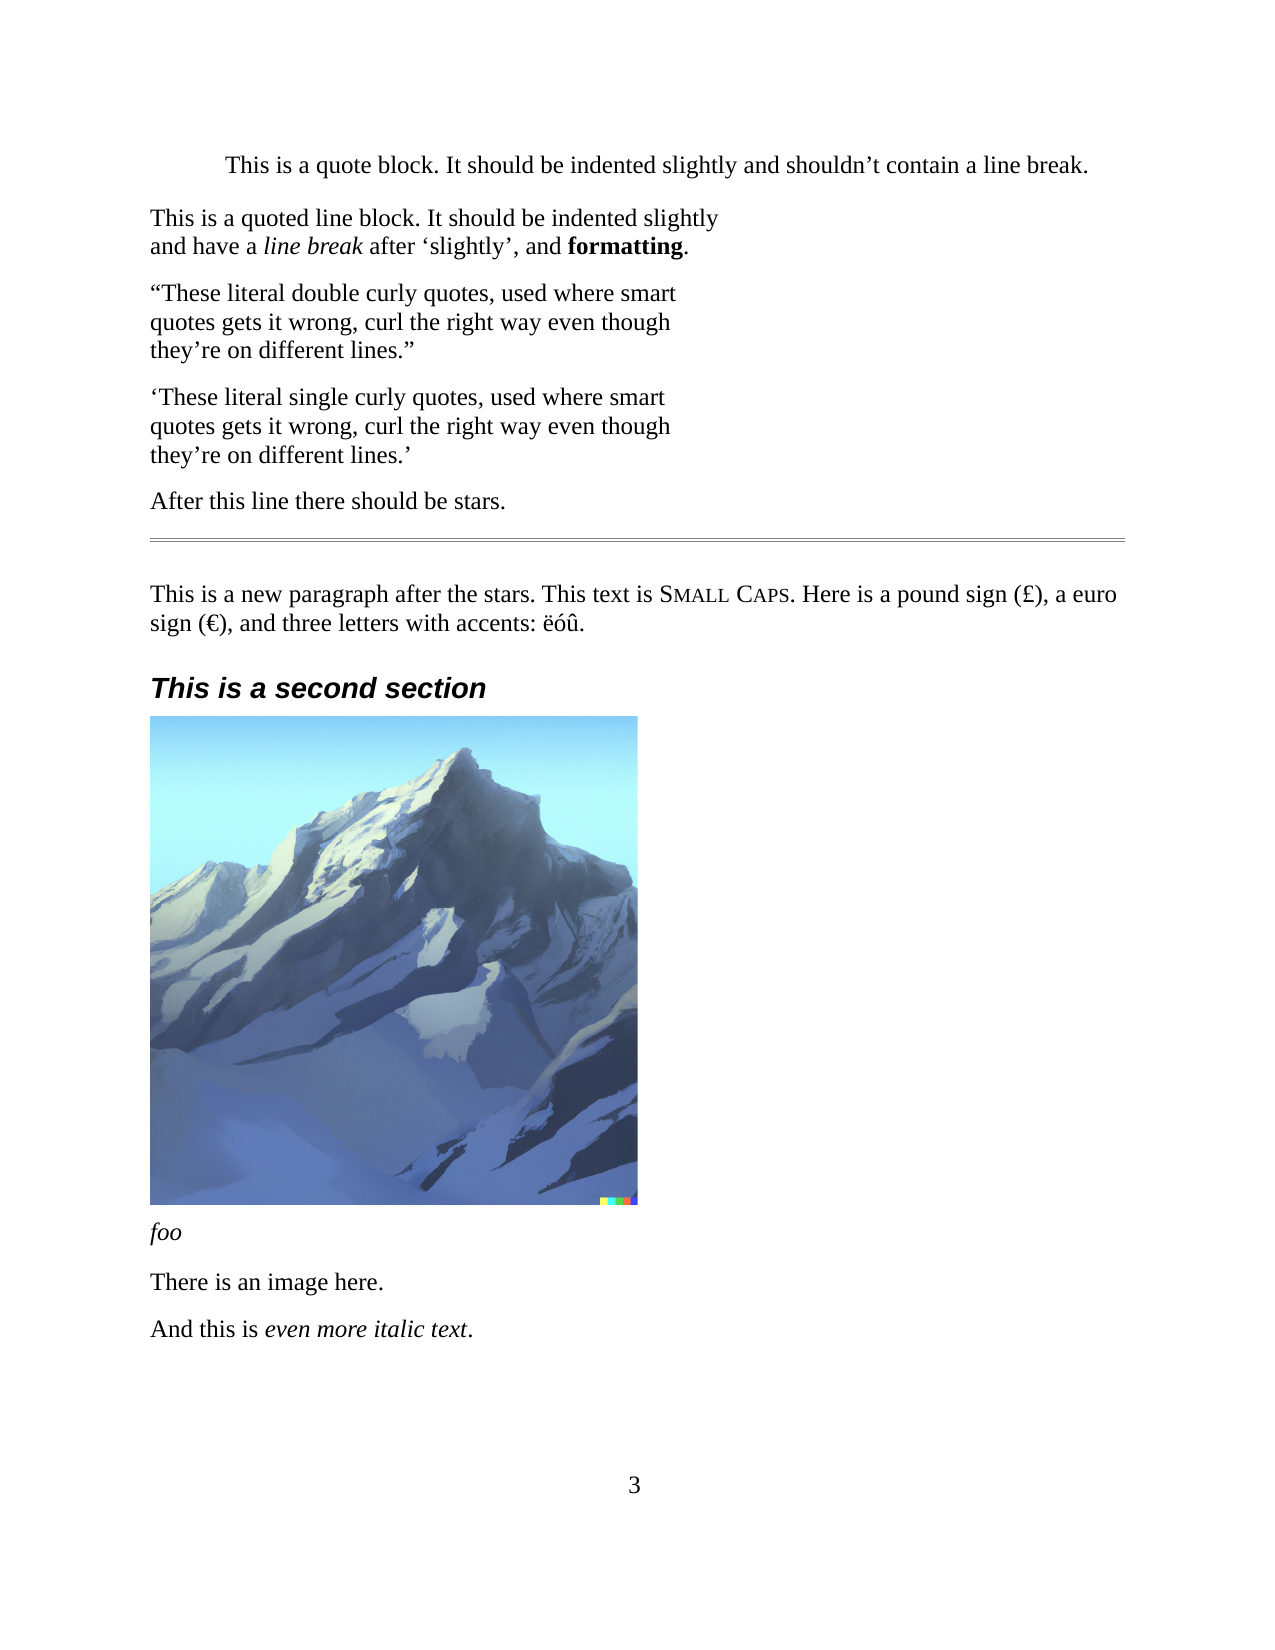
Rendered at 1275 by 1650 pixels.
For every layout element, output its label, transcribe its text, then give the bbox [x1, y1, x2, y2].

text And this is even more italic text. [150, 1314, 1125, 1342]
picture [150, 716, 638, 1205]
text “These literal double curly quotes, used where smart quotes gets it wrong, curl the right way even though they’re on different lines.” [150, 278, 1125, 364]
text foo [150, 1217, 1125, 1246]
text This is a quote block. It should be indented slightly and shouldn’t contain a line break. [225, 150, 1125, 179]
text This is a quoted line block. It should be indented slightly and have a line break after ‘slightly’, and formatting. [150, 203, 1125, 260]
text After this line there should be stars. [150, 486, 1125, 515]
text This is a new paragraph after the stars. This text is Small Caps. Here is a pound sign (£), a euro sign (€), and three letters with accents: ëóû. [150, 579, 1125, 637]
text ‘These literal single curly quotes, used where smart quotes gets it wrong, curl the right way even though they’re on different lines.’ [150, 382, 1125, 468]
text There is an image here. [150, 1267, 1125, 1296]
subtitle This is a second section [150, 671, 1125, 704]
